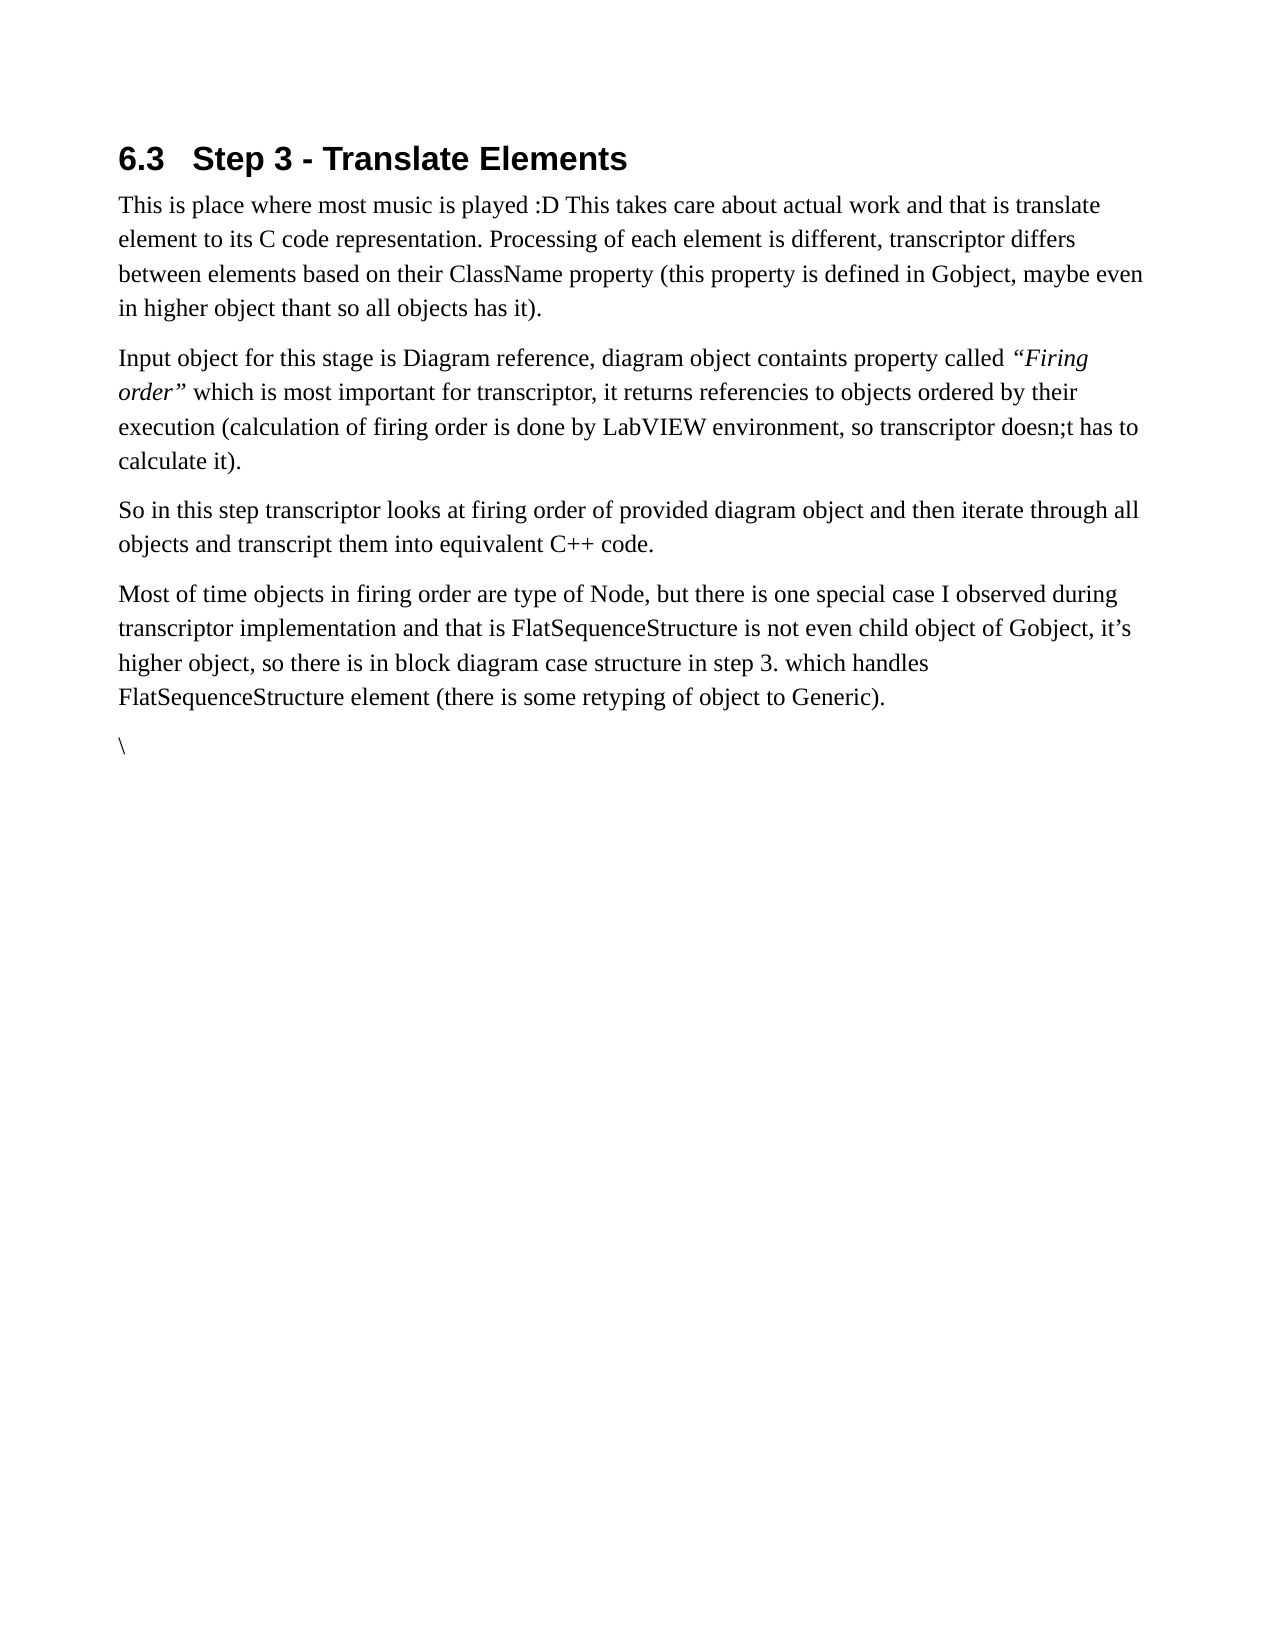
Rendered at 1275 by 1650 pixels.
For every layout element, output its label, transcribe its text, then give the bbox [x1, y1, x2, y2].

text \ [118, 731, 1157, 760]
text So in this step transcriptor looks at firing order of provided diagram object and then iterate through all objects and transcript them into equivalent C++ code. [118, 495, 1157, 558]
text Input object for this stage is Diagram reference, diagram object containts property called “Firing order” which is most important for transcriptor, it returns referencies to objects ordered by their execution (calculation of firing order is done by LabVIEW environment, so transcriptor doesn;t has to calculate it). [118, 343, 1157, 475]
subtitle Step 3 - Translate Elements [118, 139, 1157, 178]
text This is place where most music is played :D This takes care about actual work and that is translate element to its C code representation. Processing of each element is different, transcriptor differs between elements based on their ClassName property (this property is defined in Gobject, maybe even in higher object thant so all objects has it). [118, 190, 1157, 322]
text Most of time objects in firing order are type of Node, but there is one special case I observed during transcriptor implementation and that is FlatSequenceStructure is not even child object of Gobject, it’s higher object, so there is in block diagram case structure in step 3. which handles FlatSequenceStructure element (there is some retyping of object to Generic). [118, 579, 1157, 711]
